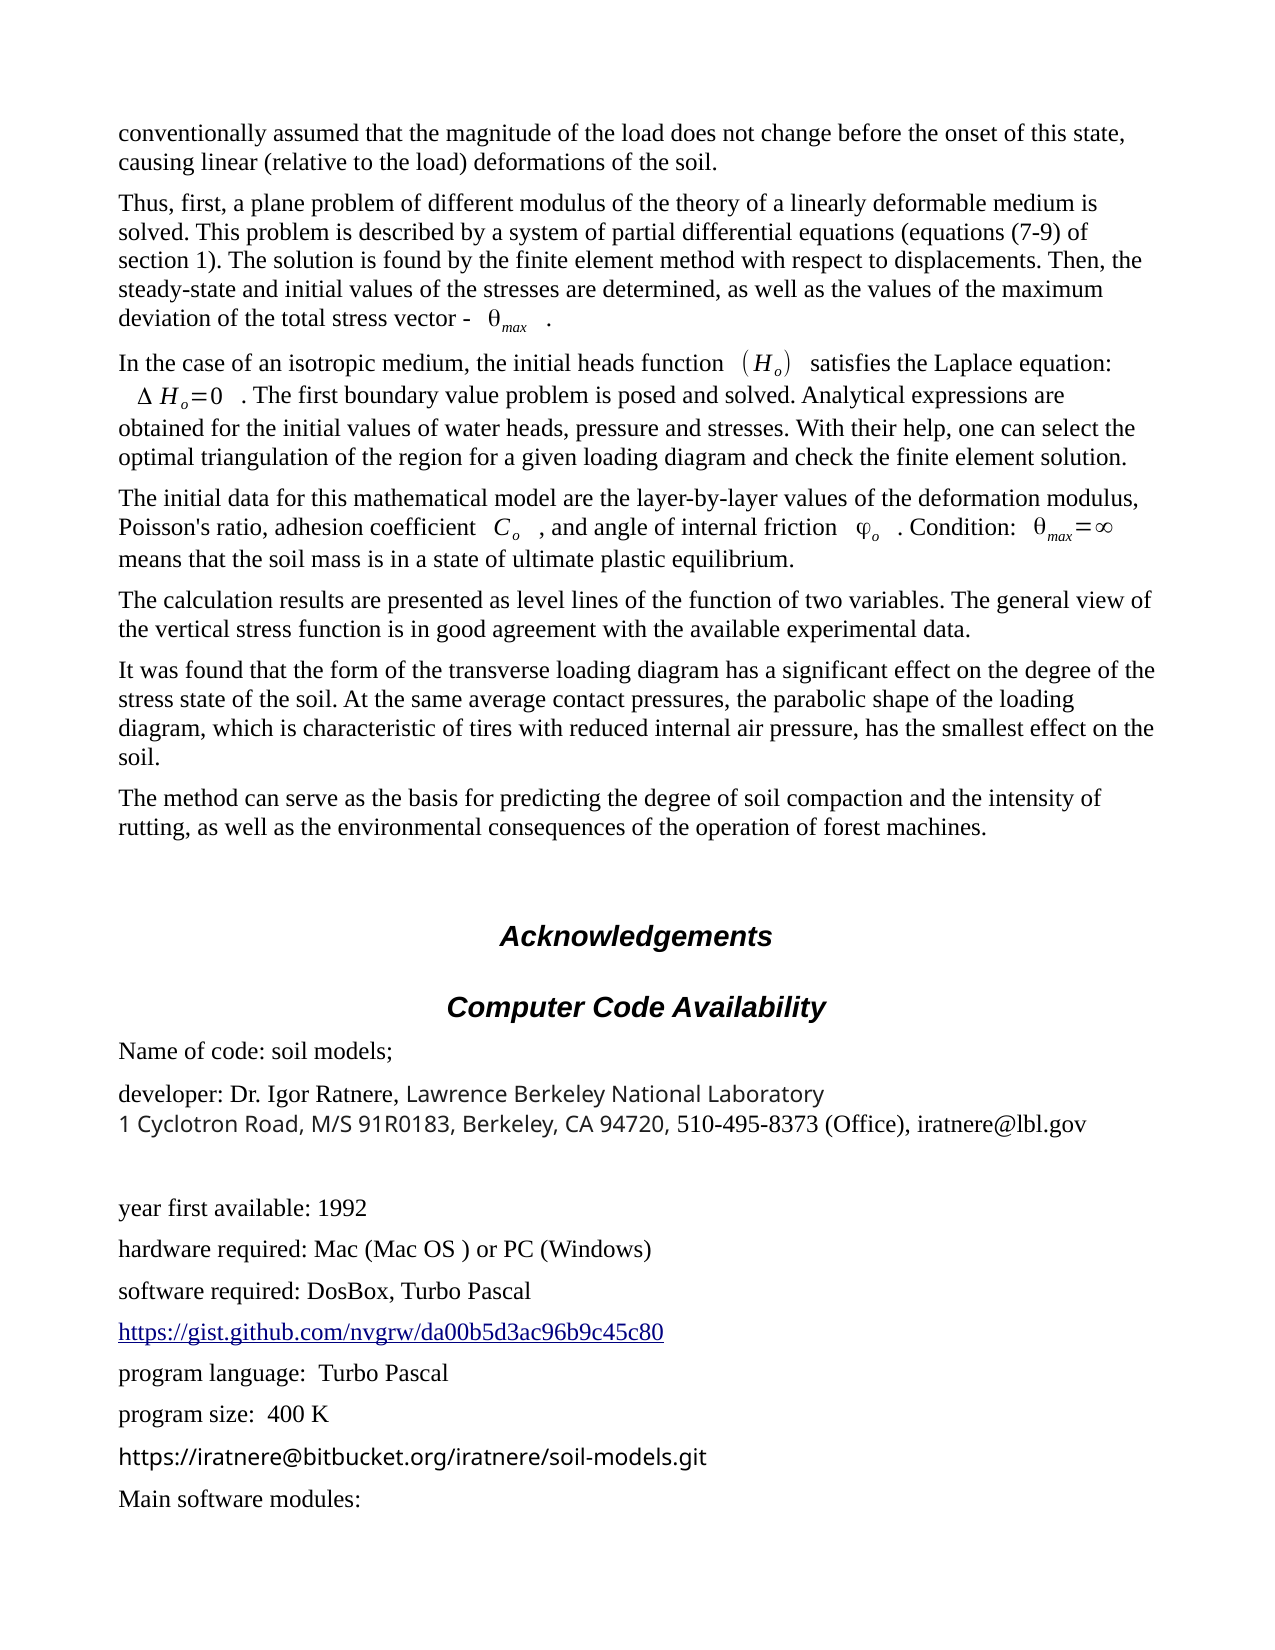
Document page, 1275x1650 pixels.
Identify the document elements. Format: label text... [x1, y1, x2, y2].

text software required: DosBox, Turbo Pascal [118, 1276, 1157, 1304]
text program language: Turbo Pascal [118, 1358, 1157, 1387]
text Name of code: soil models; [118, 1036, 1157, 1065]
text developer: Dr. Igor Ratnere, Lawrence Berkeley National Laboratory 1 Cyclotron Road, M/S 91R0183, Berkeley, CA 94720, 510-495-8373 (Office), iratnere@lbl.gov [118, 1078, 1157, 1139]
subtitle Acknowledgements [118, 919, 1157, 953]
text year first available: 1992 [118, 1193, 1157, 1222]
text The initial data for this mathematical model are the layer-by-layer values ​​of the deformation modulus, Poisson's ratio, adhesion coefficient, and angle of internal friction. Condition: means that the soil mass is in a state of ultimate plastic equilibrium. [118, 483, 1157, 573]
text hardware required: Mac (Mac OS ) or PC (Windows) [118, 1234, 1157, 1263]
text conventionally assumed that the magnitude of the load does not change before the onset of this state, causing linear (relative to the load) deformations of the soil. [118, 118, 1157, 176]
text Thus, first, a plane problem of different modulus of the theory of a linearly deformable medium is solved. This problem is described by a system of partial differential equations (equations (7-9) of section 1). The solution is found by the finite element method with respect to displacements. Then, the steady-state and initial values ​​of the stresses are determined, as well as the values ​​of the maximum deviation of the total stress vector -. [118, 188, 1157, 336]
text The method can serve as the basis for predicting the degree of soil compaction and the intensity of rutting, as well as the environmental consequences of the operation of forest machines. [118, 783, 1157, 841]
text program size: 400 K [118, 1399, 1157, 1428]
text In the case of an isotropic medium, the initial heads functionsatisfies the Laplace equation:. The first boundary value problem is posed and solved. Analytical expressions are obtained for the initial values ​​of water heads, pressure and stresses. With their help, one can select the optimal triangulation of the region for a given loading diagram and check the finite element solution. [118, 348, 1157, 471]
text https://iratnere@bitbucket.org/iratnere/soil-models.git [118, 1441, 1157, 1472]
subtitle Computer Code Availability [118, 990, 1157, 1024]
text The calculation results are presented as level lines of the function of two variables. The general view of the vertical stress function is in good agreement with the available experimental data. [118, 586, 1157, 643]
text Main software modules: [118, 1484, 1157, 1513]
text It was found that the form of the transverse loading diagram has a significant effect on the degree of the stress state of the soil. At the same average contact pressures, the parabolic shape of the loading diagram, which is characteristic of tires with reduced internal air pressure, has the smallest effect on the soil. [118, 656, 1157, 771]
text https://gist.github.com/nvgrw/da00b5d3ac96b9c45c80 [118, 1317, 1157, 1346]
